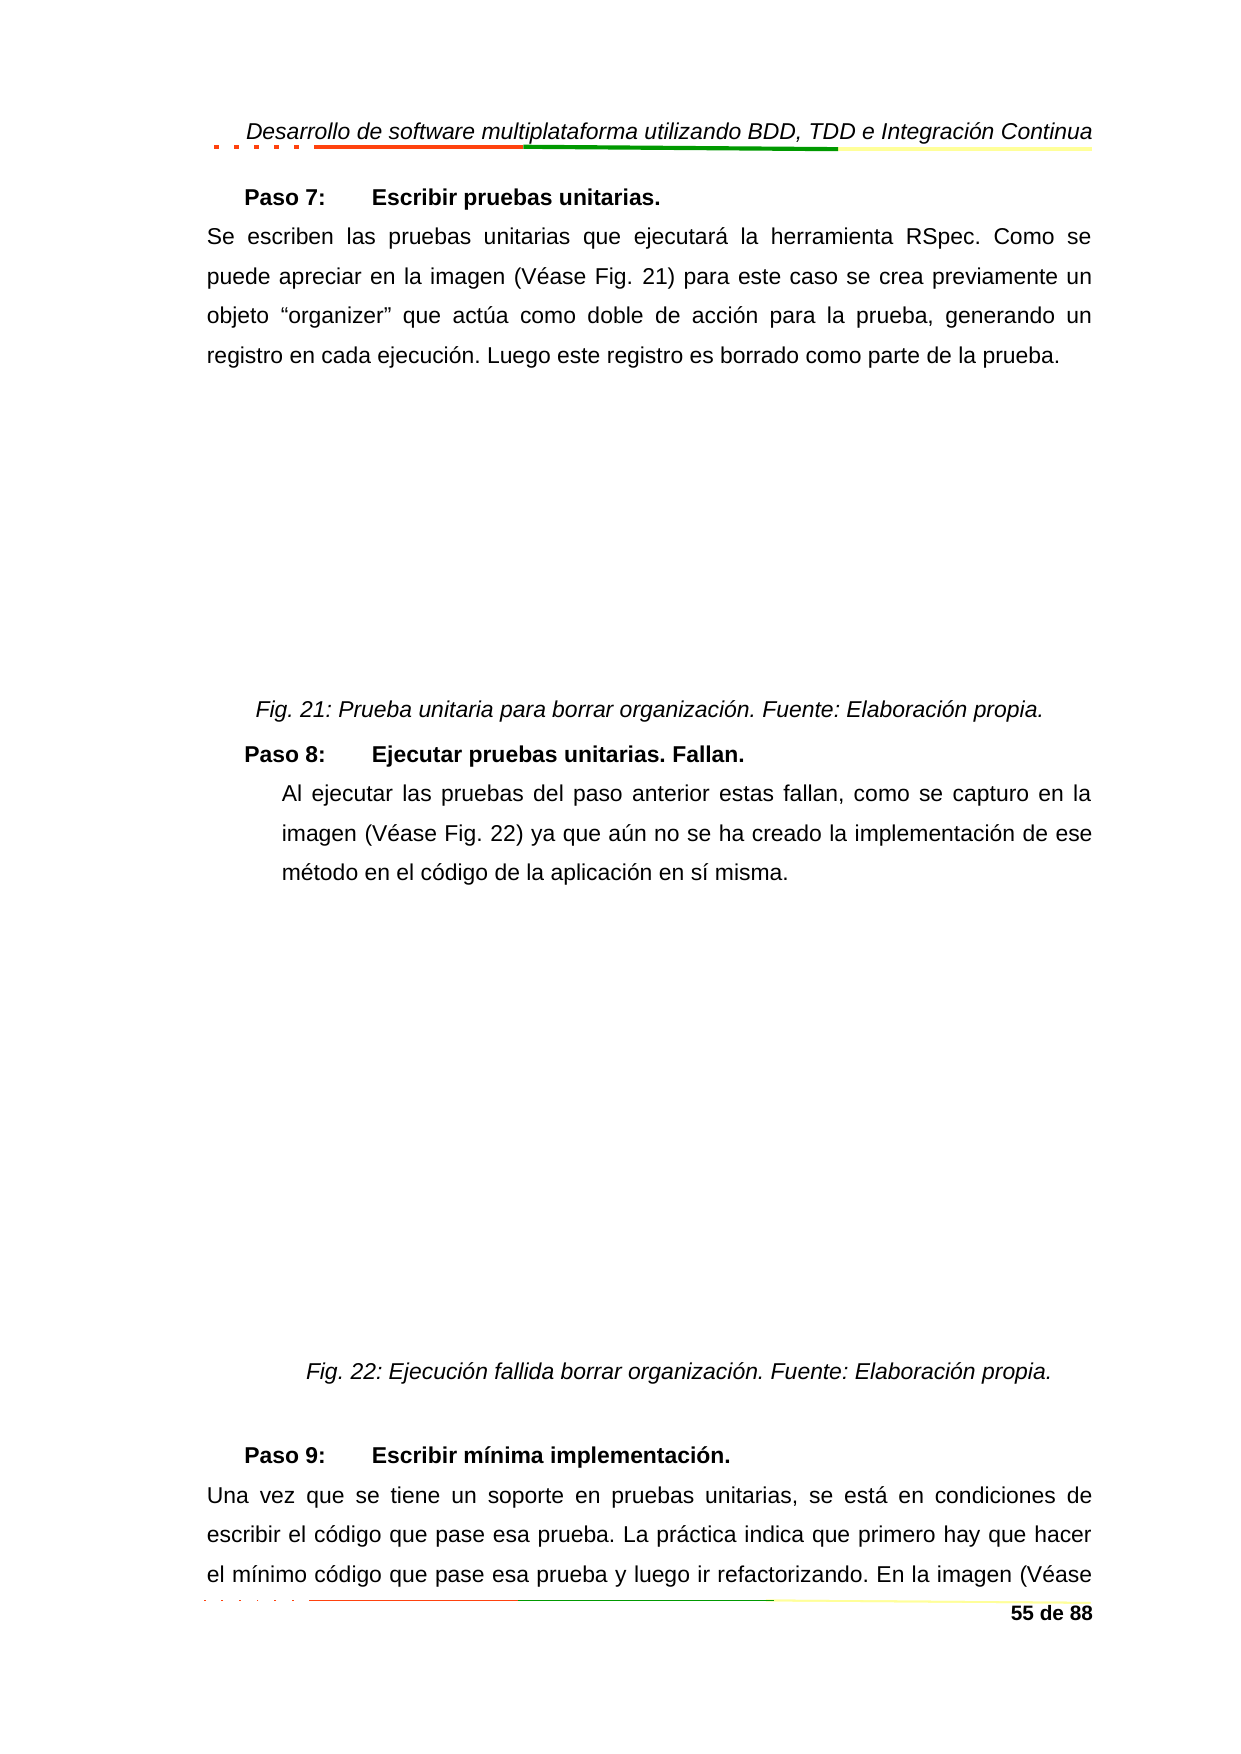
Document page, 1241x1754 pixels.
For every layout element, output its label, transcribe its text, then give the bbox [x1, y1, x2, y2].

table_cell Fig. 22: Ejecución fallida borrar organización. Fuente: Elaboración propia. [207, 1340, 1151, 1403]
list Al ejecutar las pruebas del paso anterior estas fallan, como se capturo en la imagen (Véase Fig. 22) ya que aún no se ha creado la implementación de ese método en el código de la aplicación en sí misma. [244, 780, 1093, 885]
list Ejecutar pruebas unitarias. Fallan. [244, 741, 1093, 767]
list Escribir mínima implementación. [244, 1442, 1093, 1468]
table_header [207, 381, 1093, 678]
list Escribir pruebas unitarias. [244, 184, 1093, 210]
text Una vez que se tiene un soporte en pruebas unitarias, se está en condiciones de escribir el código que pase esa prueba. La práctica indica que primero hay que hacer el mínimo código que pase esa prueba y luego ir refactorizando. En la imagen (Véase [207, 1482, 1093, 1587]
table_cell Fig. 21: Prueba unitaria para borrar organización. Fuente: Elaboración propia. [207, 678, 1093, 741]
text Se escriben las pruebas unitarias que ejecutará la herramienta RSpec. Como se puede apreciar en la imagen (Véase Fig. 21) para este caso se crea previamente un objeto “organizer” que actúa como doble de acción para la prueba, generando un registro en cada ejecución. Luego este registro es borrado como parte de la prueba. [207, 223, 1093, 368]
table_header [207, 899, 1151, 1340]
